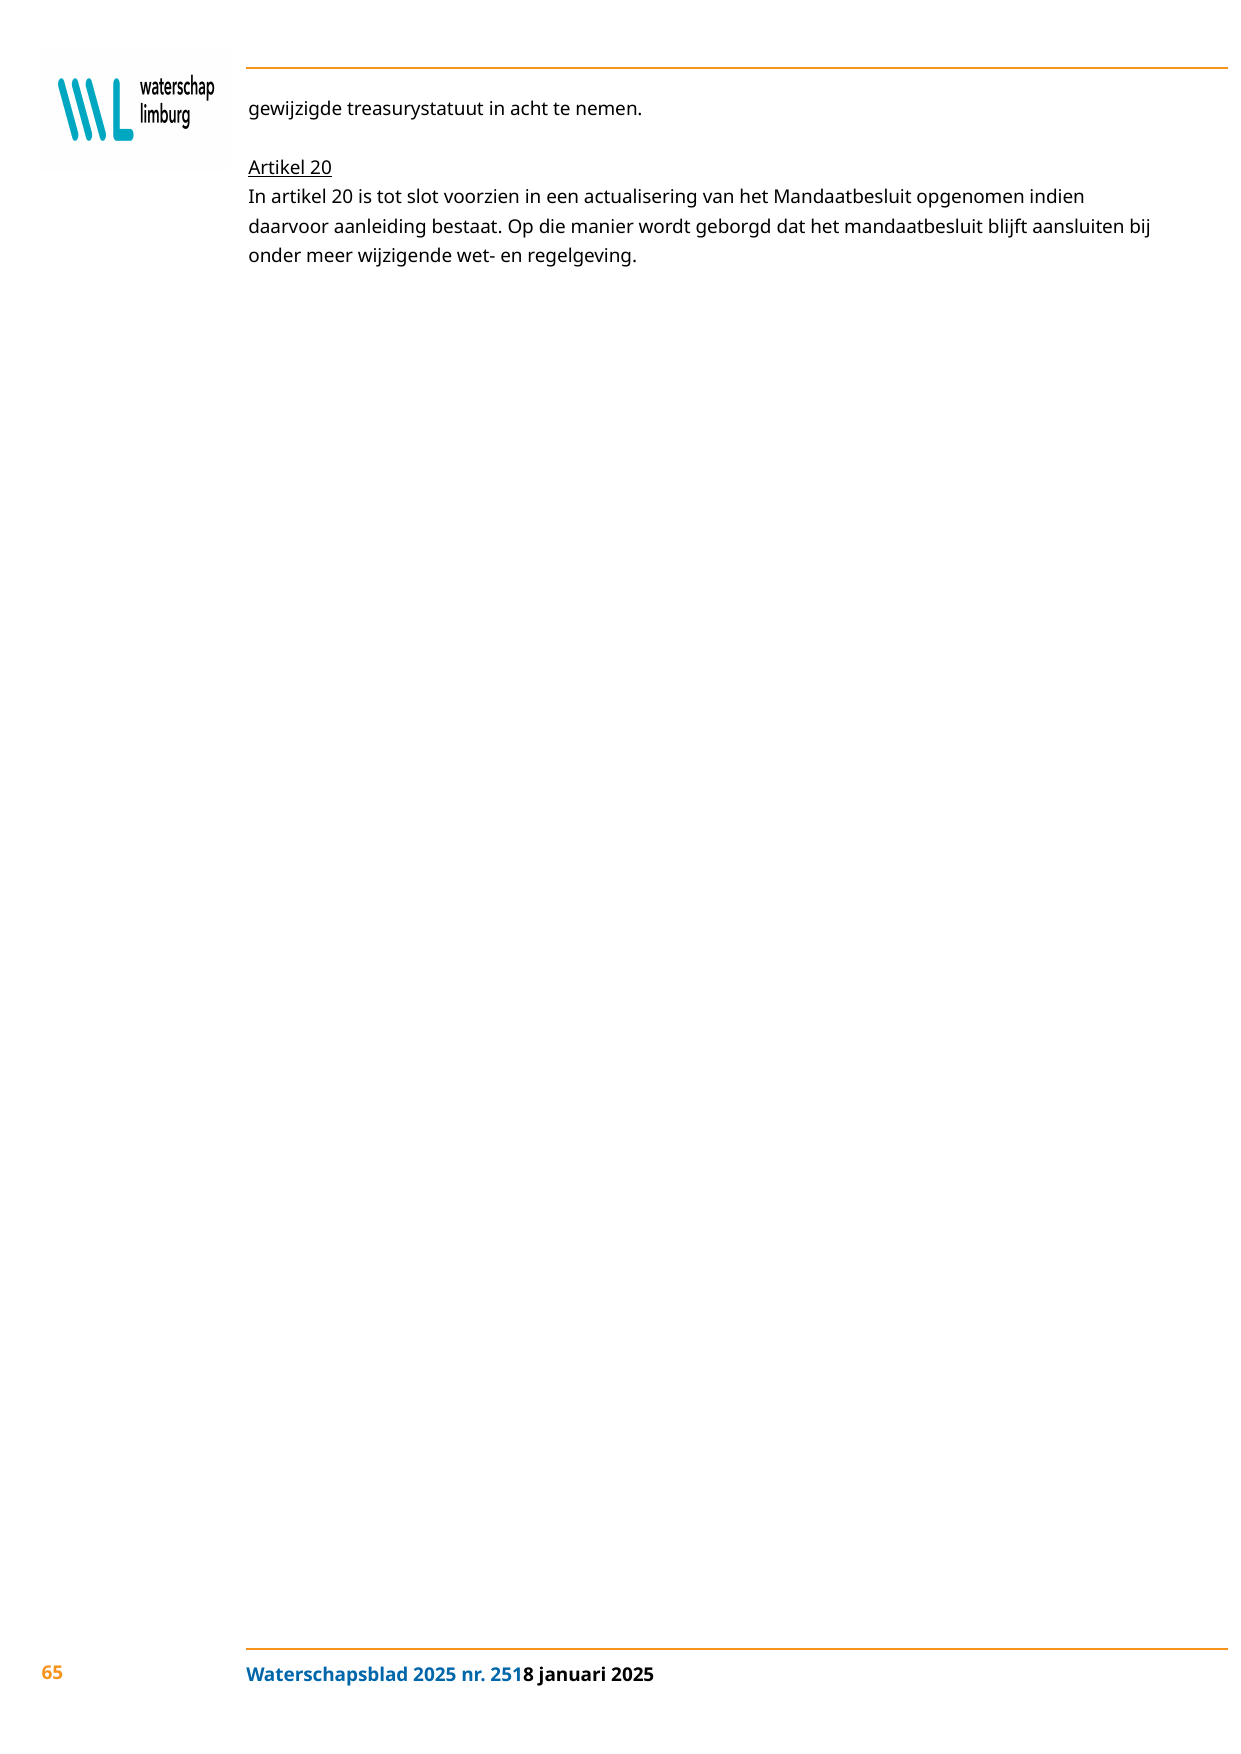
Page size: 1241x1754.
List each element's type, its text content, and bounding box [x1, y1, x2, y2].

text gewijzigde treasurystatuut in acht te nemen. [248, 95, 1152, 121]
text Artikel 20 [248, 154, 1152, 180]
text In artikel 20 is tot slot voorzien in een actualisering van het Mandaatbesluit opgenomen indien daarvoor aanleiding bestaat. Op die manier wordt geborgd dat het mandaatbesluit blijft aansluiten bij onder meer wijzigende wet- en regelgeving. [248, 183, 1152, 268]
picture [41, 47, 231, 172]
